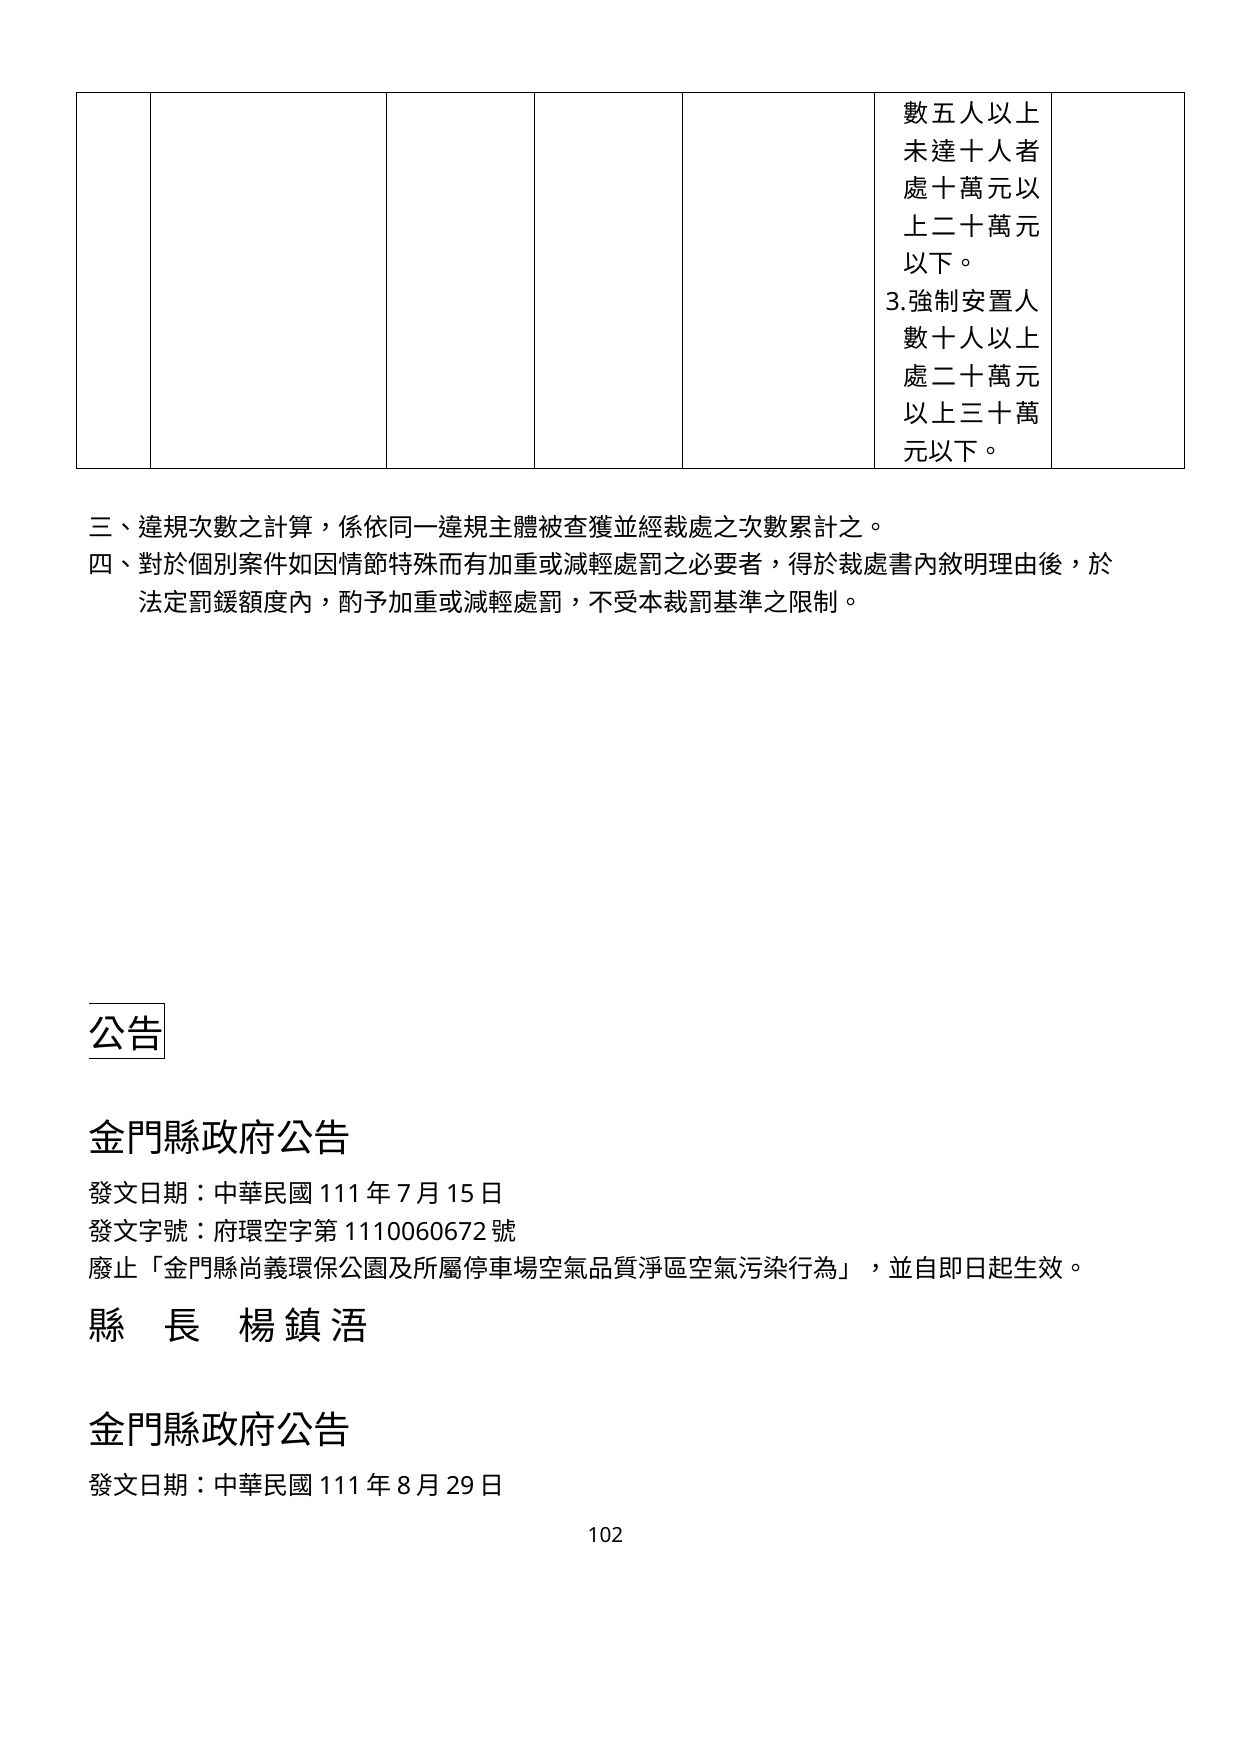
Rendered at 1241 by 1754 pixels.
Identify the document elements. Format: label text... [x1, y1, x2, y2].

table_cell [387, 93, 534, 468]
text 四、對於個別案件如因情節特殊而有加重或減輕處罰之必要者，得於裁處書內敘明理由後，於 [89, 544, 1122, 581]
subtitle 公告 [89, 994, 1122, 1069]
table_cell [151, 93, 386, 468]
text 廢止「金門縣尚義環保公園及所屬停車場空氣品質淨區空氣污染行為」，並自即日起生效。 [89, 1248, 1122, 1286]
text 法定罰鍰額度內，酌予加重或減輕處罰，不受本裁罰基準之限制。 [89, 581, 1122, 619]
text 發文字號：府環空字第1110060672號 [89, 1211, 1122, 1248]
text 縣 長 楊 鎮 浯 [89, 1286, 1122, 1361]
text 發文日期：中華民國111年7月15日 [89, 1173, 1122, 1211]
table_cell [77, 93, 150, 468]
text 金門縣政府公告 [89, 1390, 1122, 1465]
text 金門縣政府公告 [89, 1098, 1122, 1173]
table_cell [683, 93, 874, 468]
table_cell [1052, 93, 1184, 468]
text 三、違規次數之計算，係依同一違規主體被查獲並經裁處之次數累計之。 [89, 506, 1122, 544]
table_cell [535, 93, 682, 468]
text 發文日期：中華民國111年8月29日 [89, 1465, 1122, 1502]
table_cell 數五人以上未達十人者處十萬元以上二十萬元以下。 3.強制安置人數十人以上處二十萬元以上三十萬元以下。 [875, 93, 1051, 468]
